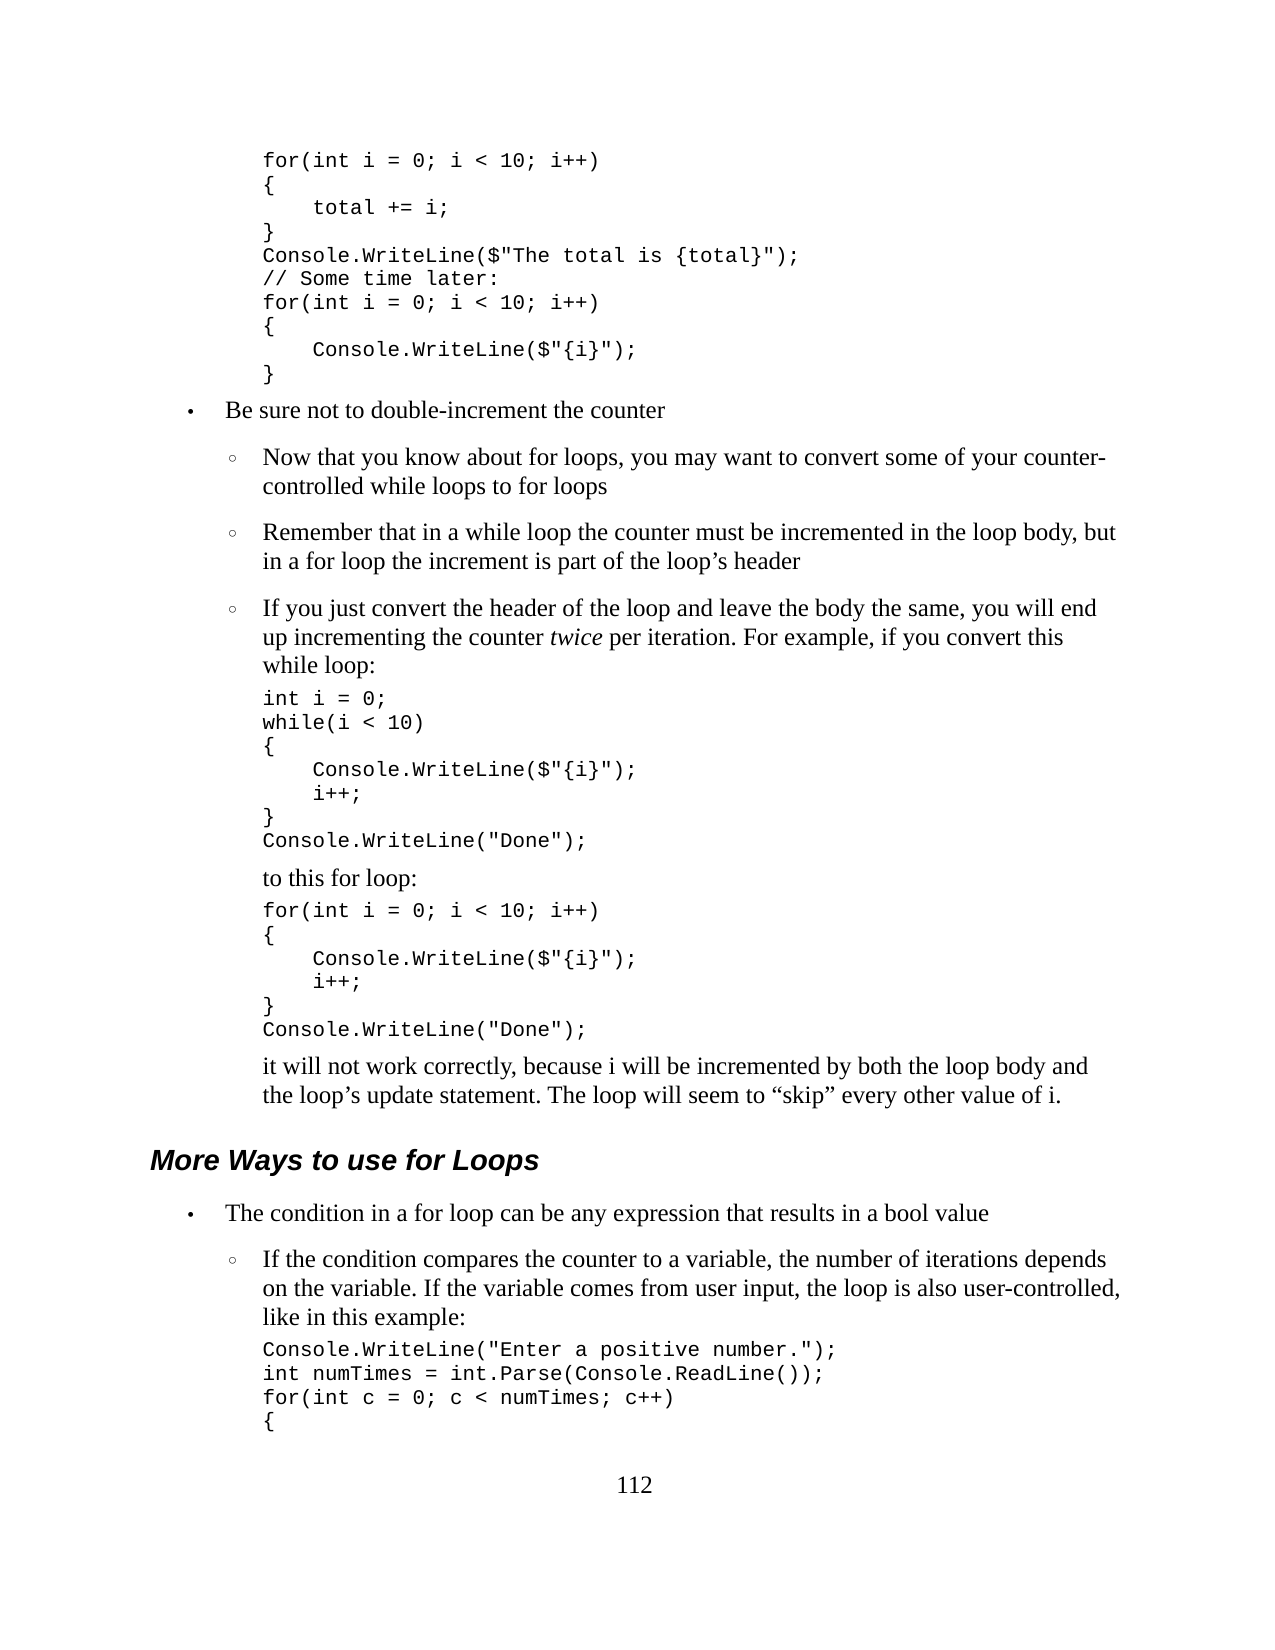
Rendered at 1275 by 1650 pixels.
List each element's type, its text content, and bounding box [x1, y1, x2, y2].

list } [225, 221, 1125, 244]
list i++; [225, 971, 1125, 995]
subtitle More Ways to use for Loops [150, 1143, 1125, 1176]
list Console.WriteLine("Enter a positive number."); [225, 1339, 1125, 1363]
list The condition in a for loop can be any expression that results in a bool value [187, 1198, 1125, 1226]
list Remember that in a while loop the counter must be incremented in the loop body, but in a for loop the increment is part of the loop’s header [225, 517, 1125, 575]
list { [225, 316, 1125, 339]
list // Some time later: [225, 268, 1125, 292]
list int numTimes = int.Parse(Console.ReadLine()); [225, 1363, 1125, 1387]
list Console.WriteLine("Done"); [225, 1018, 1125, 1042]
list for(int c = 0; c < numTimes; c++) [225, 1387, 1125, 1410]
list Console.WriteLine($"{i}"); [225, 759, 1125, 783]
list int i = 0; [225, 688, 1125, 712]
list } [225, 363, 1125, 386]
list it will not work correctly, because i will be incremented by both the loop body and the loop’s update statement. The loop will seem to “skip” every other value of i. [225, 1051, 1125, 1109]
list Now that you know about for loops, you may want to convert some of your counter-controlled while loops to for loops [225, 442, 1125, 499]
list for(int i = 0; i < 10; i++) [225, 900, 1125, 924]
list If the condition compares the counter to a variable, the number of iterations depends on the variable. If the variable comes from user input, the loop is also user-controlled, like in this example: [225, 1244, 1125, 1331]
list Console.WriteLine("Done"); [225, 830, 1125, 854]
list { [225, 1410, 1125, 1434]
list for(int i = 0; i < 10; i++) [225, 292, 1125, 316]
list { [225, 735, 1125, 759]
list Console.WriteLine($"{i}"); [225, 948, 1125, 971]
list while(i < 10) [225, 712, 1125, 735]
list i++; [225, 783, 1125, 806]
list to this for loop: [225, 863, 1125, 891]
list } [225, 995, 1125, 1018]
list If you just convert the header of the loop and leave the body the same, you will end up incrementing the counter twice per iteration. For example, if you convert this while loop: [225, 593, 1125, 679]
list Be sure not to double-increment the counter [187, 395, 1125, 424]
list for(int i = 0; i < 10; i++) [225, 150, 1125, 174]
list total += i; [225, 197, 1125, 221]
list Console.WriteLine($"The total is {total}"); [225, 244, 1125, 268]
list Console.WriteLine($"{i}"); [225, 339, 1125, 363]
list { [225, 924, 1125, 948]
list } [225, 806, 1125, 830]
list { [225, 174, 1125, 197]
